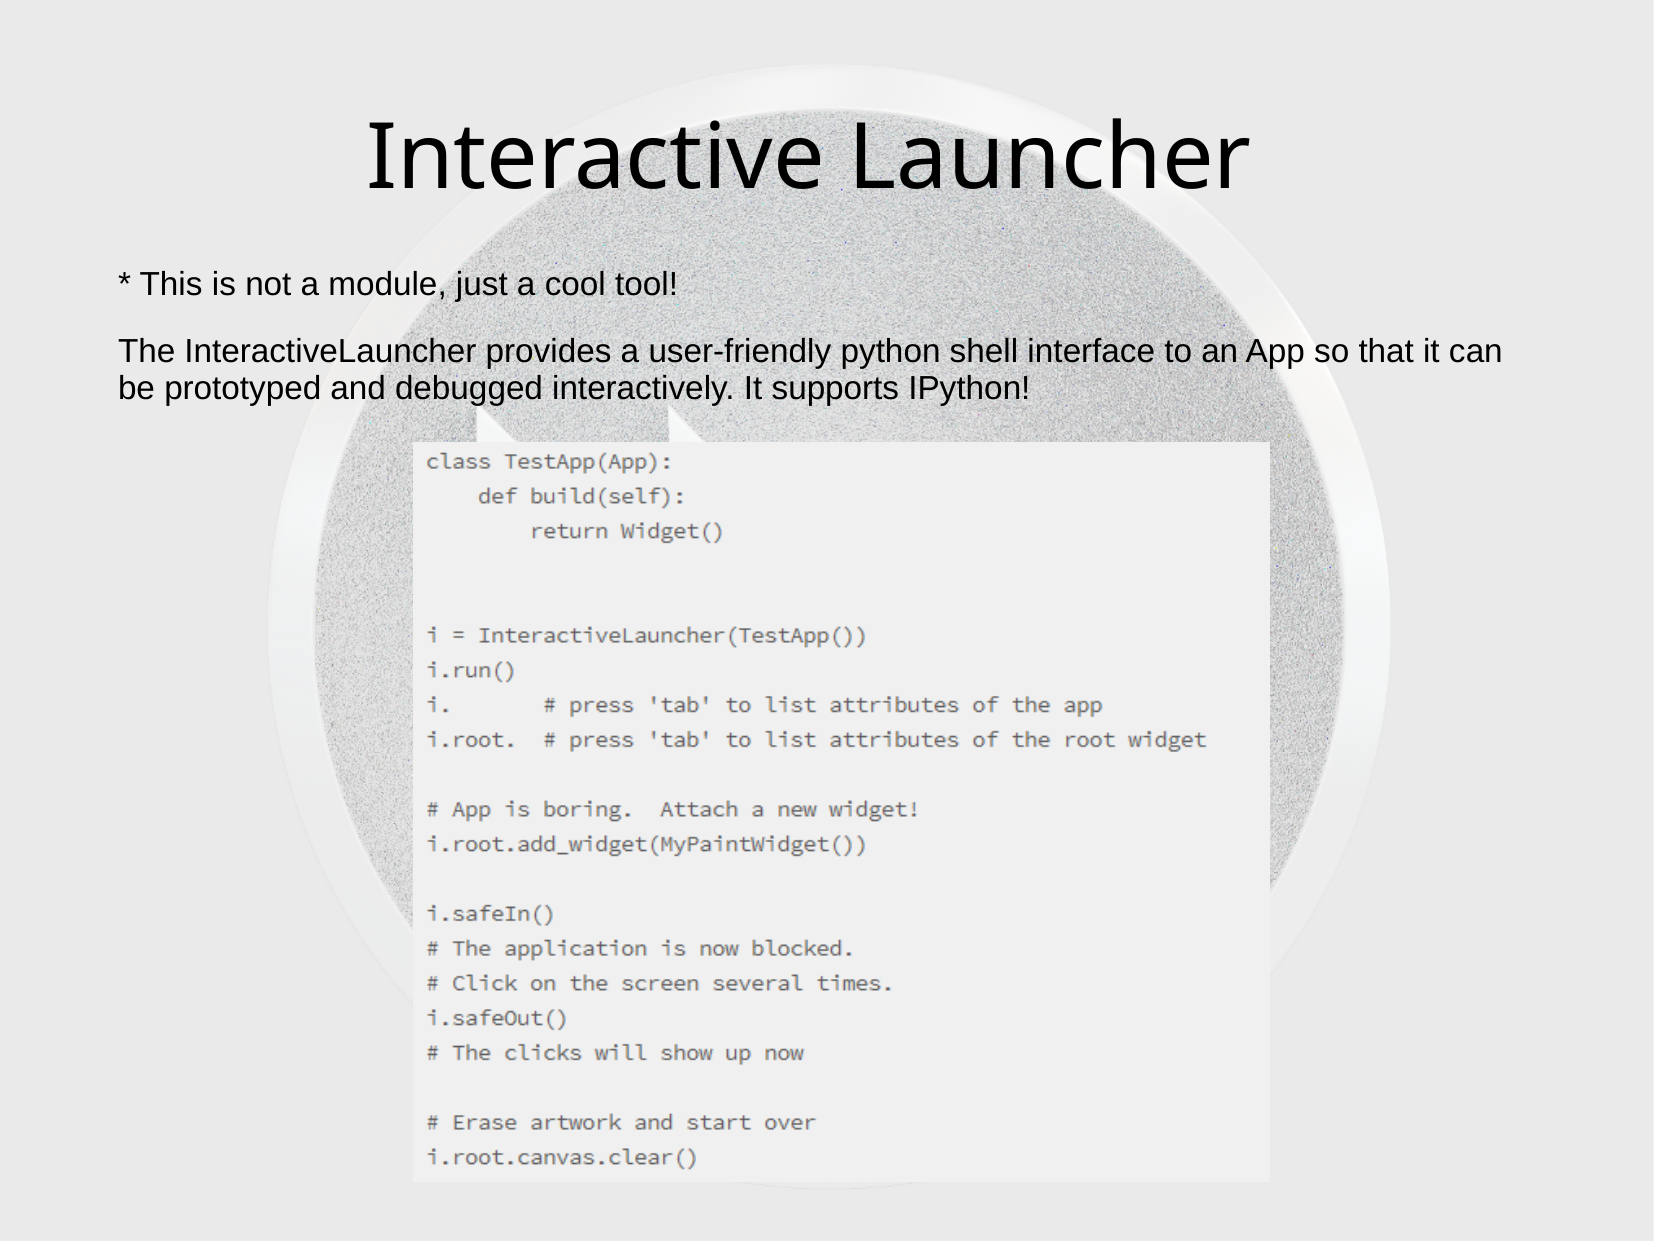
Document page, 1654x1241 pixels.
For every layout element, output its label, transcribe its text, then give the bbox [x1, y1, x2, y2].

list * This is not a module, just a cool tool! The InteractiveLauncher provides a user-friendly python shell interface to an App so that it can be prototyped and debugged interactively. It supports IPython! [118, 265, 1506, 414]
title Interactive Launcher [82, 49, 1536, 257]
picture [0, 0, 1654, 1241]
